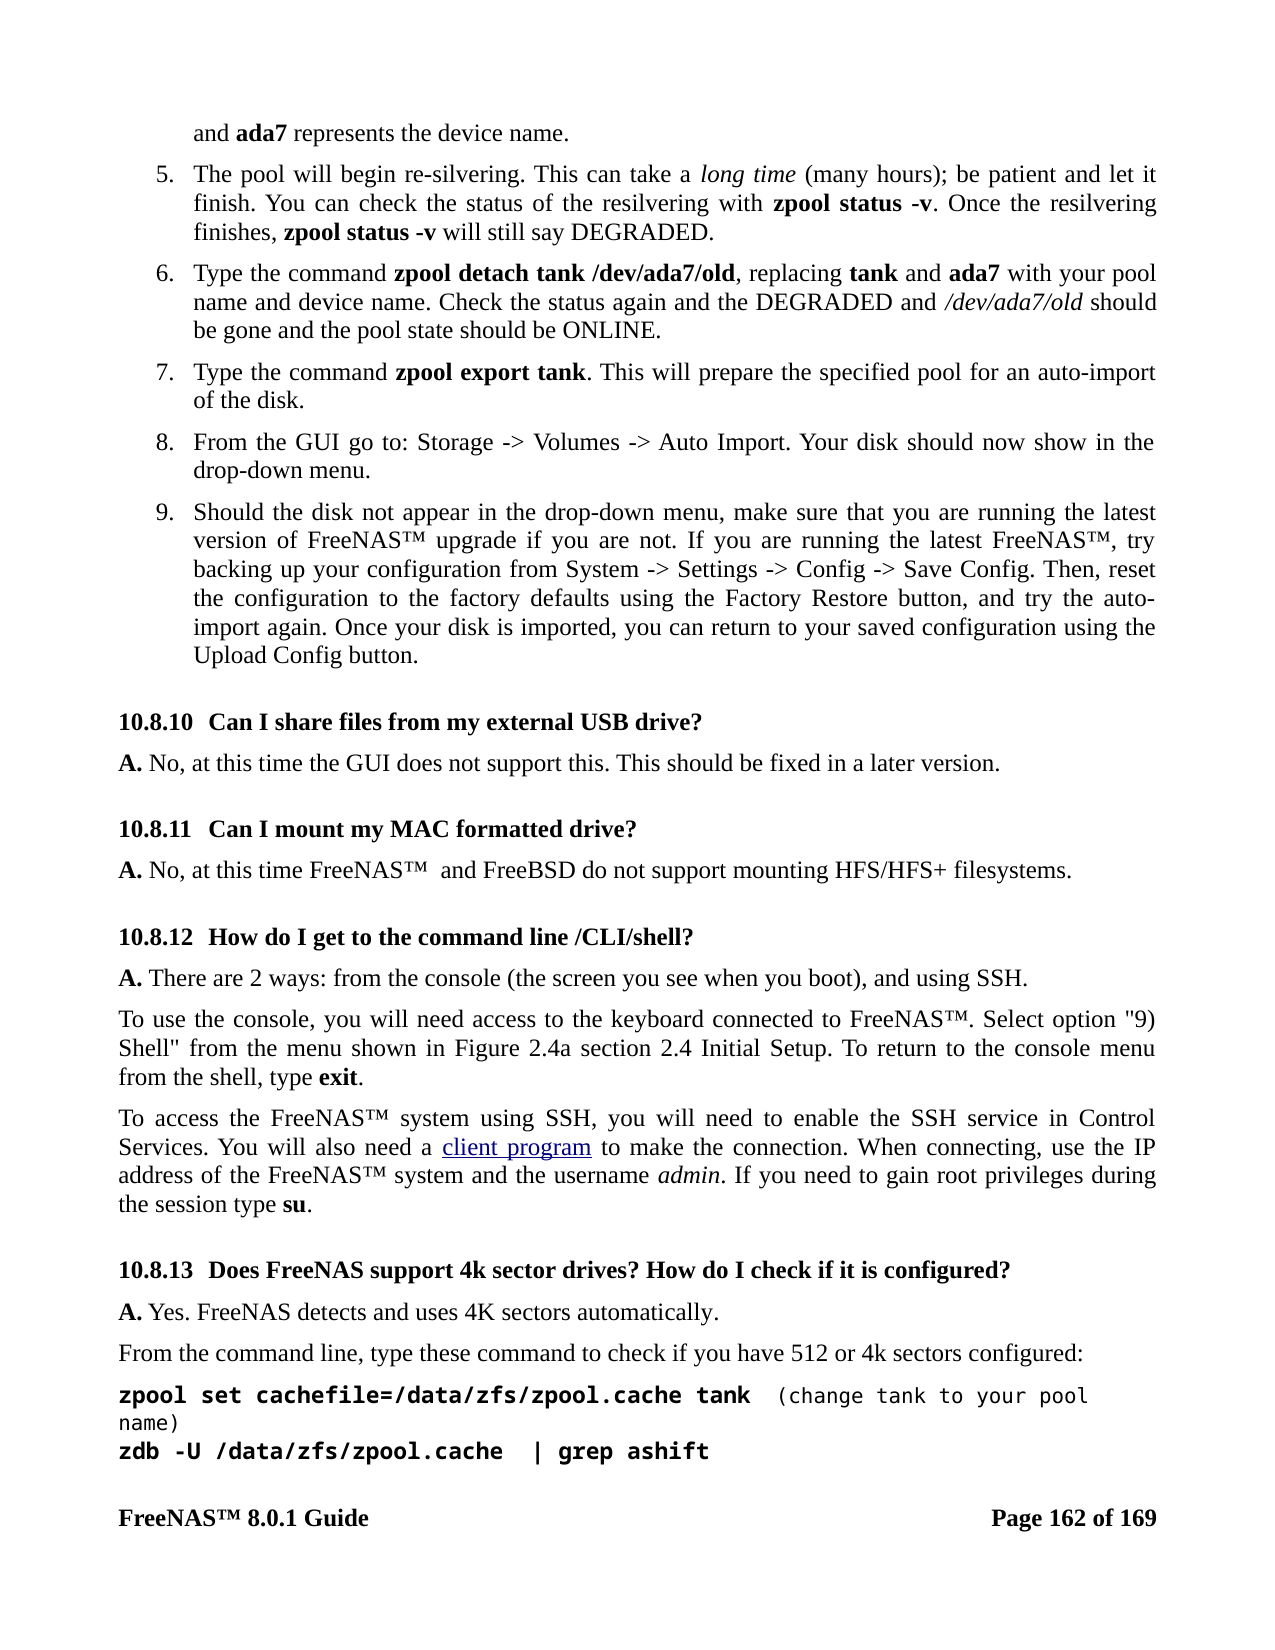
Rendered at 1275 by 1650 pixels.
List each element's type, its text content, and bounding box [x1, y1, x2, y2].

subtitle Can I mount my MAC formatted drive? [118, 814, 1157, 843]
list From the GUI go to: Storage -> Volumes -> Auto Import. Your disk should now show in the drop-down menu. [156, 427, 1157, 484]
subtitle Can I share files from my external USB drive? [118, 707, 1157, 736]
text zdb -U /data/zfs/zpool.cache | grep ashift [118, 1435, 1157, 1466]
list and ada7 represents the device name. [156, 118, 1157, 147]
text From the command line, type these command to check if you have 512 or 4k sectors configured: [118, 1338, 1157, 1367]
text To access the FreeNAS™ system using SSH, you will need to enable the SSH service in Control Services. You will also need a client program to make the connection. When connecting, use the IP address of the FreeNAS™ system and the username admin. If you need to gain root privileges during the session type su. [118, 1103, 1157, 1218]
text A. Yes. FreeNAS detects and uses 4K sectors automatically. [118, 1297, 1157, 1326]
subtitle Does FreeNAS support 4k sector drives? How do I check if it is configured? [118, 1256, 1157, 1284]
text zpool set cachefile=/data/zfs/zpool.cache tank (change tank to your pool name) [118, 1379, 1157, 1435]
list The pool will begin re-silvering. This can take a long time (many hours); be patient and let it finish. You can check the status of the resilvering with zpool status -v. Once the resilvering finishes, zpool status -v will still say DEGRADED. [156, 159, 1157, 246]
text A. No, at this time FreeNAS™ and FreeBSD do not support mounting HFS/HFS+ filesystems. [118, 856, 1157, 884]
text A. No, at this time the GUI does not support this. This should be fixed in a later version. [118, 748, 1157, 777]
list Type the command zpool export tank. This will prepare the specified pool for an auto-import of the disk. [156, 357, 1157, 414]
list Should the disk not appear in the drop-down menu, make sure that you are running the latest version of FreeNAS™ upgrade if you are not. If you are running the latest FreeNAS™, try backing up your configuration from System -> Settings -> Config -> Save Config. Then, reset the configuration to the factory defaults using the Factory Restore button, and try the auto-import again. Once your disk is imported, you can return to your saved configuration using the Upload Config button. [156, 497, 1157, 669]
text A. There are 2 ways: from the console (the screen you see when you boot), and using SSH. [118, 963, 1157, 992]
text To use the console, you will need access to the keyboard connected to FreeNAS™. Select option "9) Shell" from the menu shown in Figure 2.4a section 2.4 Initial Setup. To return to the console menu from the shell, type exit. [118, 1004, 1157, 1091]
subtitle How do I get to the command line /CLI/shell? [118, 922, 1157, 951]
list Type the command zpool detach tank /dev/ada7/old, replacing tank and ada7 with your pool name and device name. Check the status again and the DEGRADED and /dev/ada7/old should be gone and the pool state should be ONLINE. [156, 258, 1157, 344]
